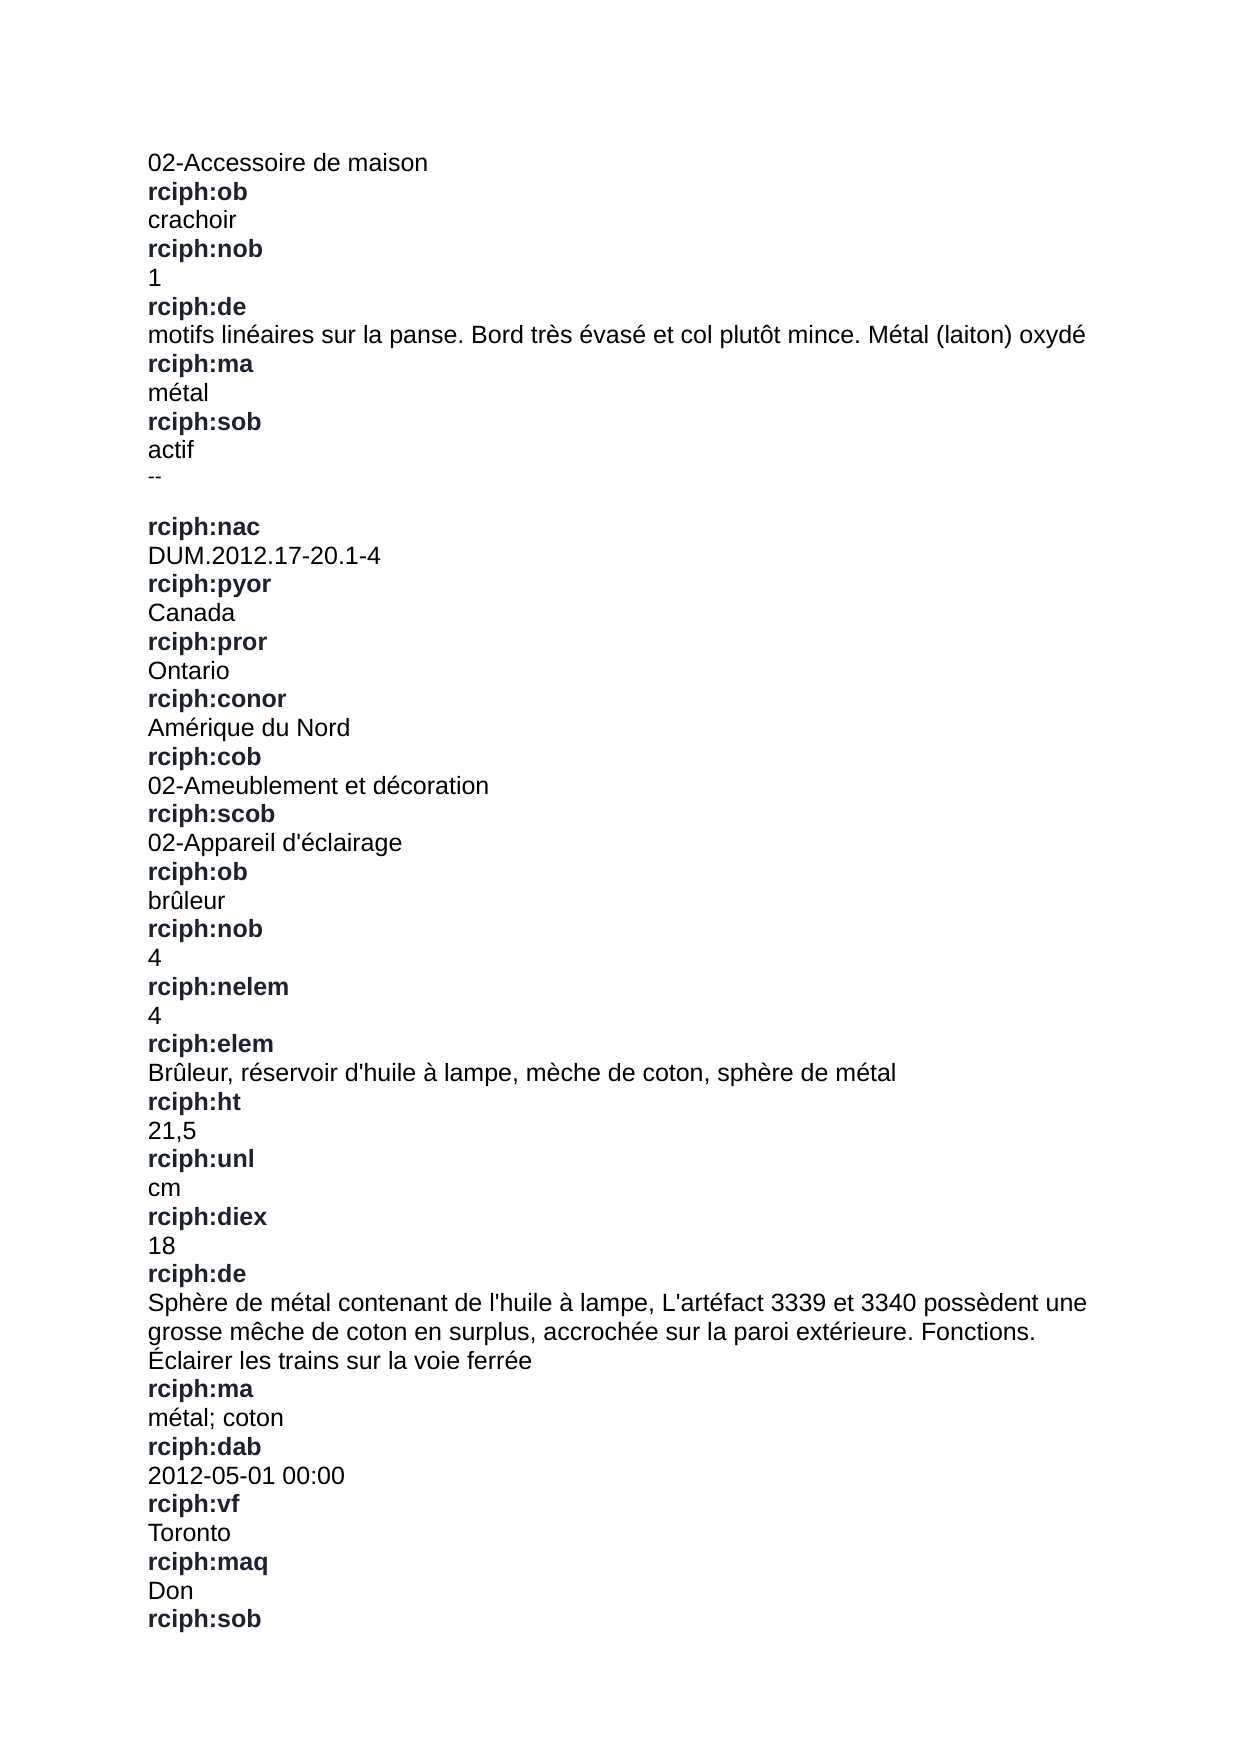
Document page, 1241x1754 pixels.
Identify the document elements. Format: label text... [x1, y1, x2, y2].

text rciph:nob [148, 914, 1092, 943]
text Amérique du Nord [148, 713, 1092, 742]
text 1 [148, 263, 1092, 291]
text actif [148, 435, 1092, 464]
text Sphère de métal contenant de l'huile à lampe, L'artéfact 3339 et 3340 possèdent une grosse mêche de coton en surplus, accrochée sur la paroi extérieure. Fonctions. Éclairer les trains sur la voie ferrée [148, 1288, 1092, 1374]
text rciph:pror [148, 627, 1092, 656]
text 02-Accessoire de maison [148, 148, 1092, 176]
text 21,5 [148, 1116, 1092, 1144]
text Brûleur, réservoir d'huile à lampe, mèche de coton, sphère de métal [148, 1058, 1092, 1087]
text 02-Appareil d'éclairage [148, 828, 1092, 857]
text rciph:scob [148, 799, 1092, 828]
text métal; coton [148, 1403, 1092, 1432]
text crachoir [148, 205, 1092, 234]
text Toronto [148, 1518, 1092, 1547]
text Don [148, 1576, 1092, 1604]
text rciph:ma [148, 1374, 1092, 1403]
text rciph:pyor [148, 569, 1092, 598]
text Ontario [148, 656, 1092, 684]
text rciph:sob [148, 406, 1092, 435]
text cm [148, 1173, 1092, 1202]
text 4 [148, 1001, 1092, 1029]
text rciph:ma [148, 349, 1092, 378]
text brûleur [148, 886, 1092, 914]
text 4 [148, 943, 1092, 972]
text motifs linéaires sur la panse. Bord très évasé et col plutôt mince. Métal (laiton) oxydé [148, 320, 1092, 349]
text rciph:de [148, 291, 1092, 320]
text métal [148, 378, 1092, 406]
text 2012-05-01 00:00 [148, 1461, 1092, 1489]
text rciph:ob [148, 176, 1092, 205]
text rciph:cob [148, 742, 1092, 771]
text rciph:de [148, 1259, 1092, 1288]
text rciph:maq [148, 1547, 1092, 1576]
text rciph:vf [148, 1489, 1092, 1518]
text -- [148, 464, 1092, 488]
text rciph:ob [148, 857, 1092, 886]
text DUM.2012.17-20.1-4 [148, 541, 1092, 569]
text rciph:nelem [148, 972, 1092, 1001]
text rciph:unl [148, 1144, 1092, 1173]
text rciph:dab [148, 1432, 1092, 1461]
text rciph:elem [148, 1029, 1092, 1058]
text Canada [148, 598, 1092, 627]
text rciph:diex [148, 1202, 1092, 1231]
text rciph:ht [148, 1087, 1092, 1116]
text 02-Ameublement et décoration [148, 771, 1092, 799]
text rciph:nac [148, 512, 1092, 541]
text rciph:nob [148, 234, 1092, 263]
text rciph:sob [148, 1604, 1092, 1633]
text 18 [148, 1231, 1092, 1259]
text rciph:conor [148, 684, 1092, 713]
